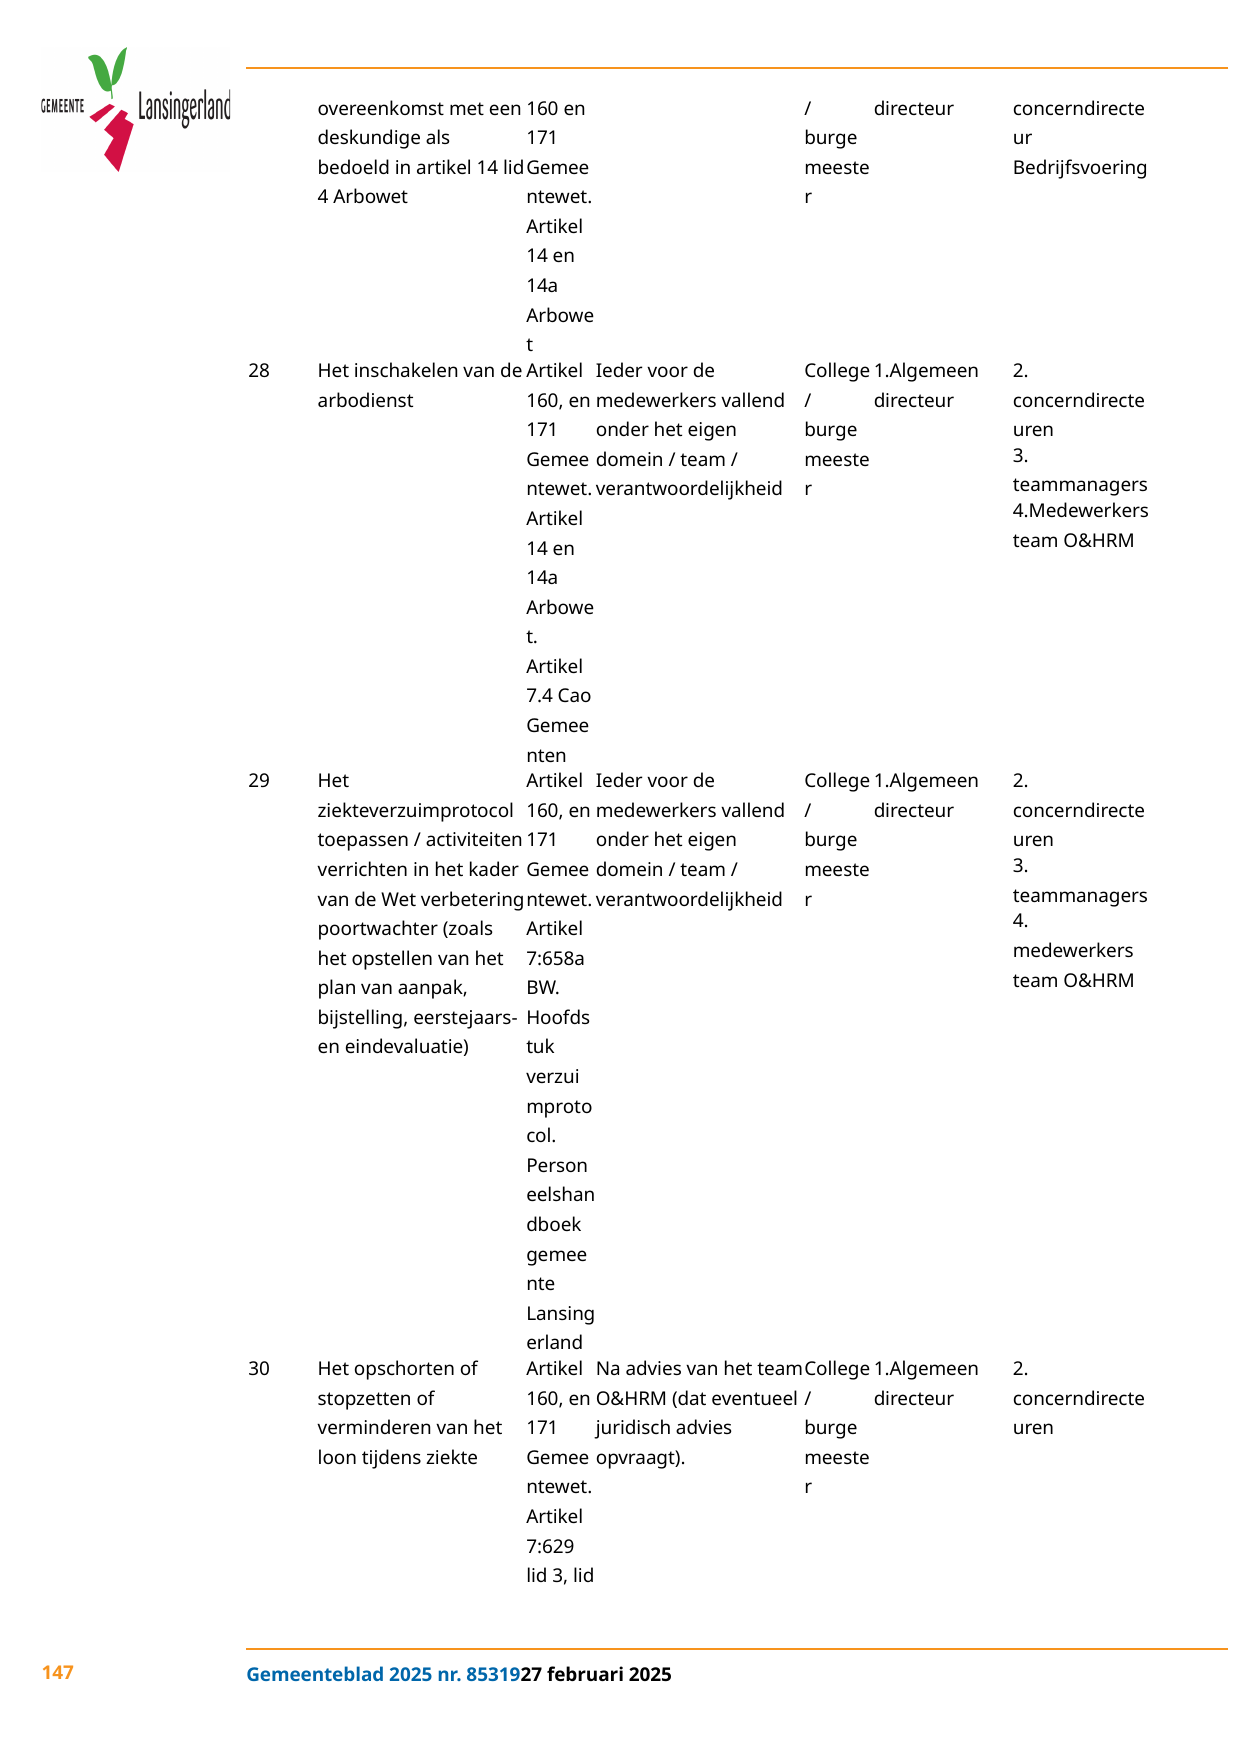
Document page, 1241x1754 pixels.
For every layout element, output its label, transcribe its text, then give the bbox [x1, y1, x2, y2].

table_cell 1.Algemeen directeur [874, 1355, 1013, 1588]
table_cell directeur [874, 95, 1013, 357]
table_cell Ieder voor de medewerkers vallend onder het eigen domein / team / verantwoordelijkheid [596, 768, 804, 1355]
table_cell [596, 95, 804, 357]
table_cell Na advies van het team O&HRM (dat eventueel juridisch advies opvraagt). [596, 1355, 804, 1588]
table_cell Ieder voor de medewerkers vallend onder het eigen domein / team / verantwoordelijkheid [596, 357, 804, 767]
table_cell 2. concerndirecteuren [1013, 768, 1152, 852]
table_cell Artikel 160, en 171 Gemeentewet. Artikel 7:658a BW. Hoofdstuk verzuimprotocol. Personeelshandboek gemeente Lansingerland [526, 768, 596, 1355]
table_cell 28 [248, 357, 317, 767]
table_cell Het inschakelen van de arbodienst [318, 357, 526, 767]
table_cell overeenkomst met een deskundige als bedoeld in artikel 14 lid 4 Arbowet [318, 95, 526, 357]
table_cell 29 [248, 768, 317, 1355]
picture [41, 47, 231, 172]
table_cell concerndirecteur Bedrijfsvoering [1013, 95, 1152, 357]
table_cell 4.Medewerkers team O&HRM [1013, 498, 1152, 767]
table_cell 30 [248, 1355, 317, 1588]
table_cell 1.Algemeen directeur [874, 768, 1013, 1355]
table_cell College / burgemeester [804, 768, 873, 1355]
table_cell College / burgemeester [804, 357, 873, 767]
table_cell College / burgemeester [804, 1355, 873, 1588]
table_cell Het opschorten of stopzetten of verminderen van het loon tijdens ziekte [318, 1355, 526, 1588]
table_cell / burgemeester [804, 95, 873, 357]
table_cell 3. teammanagers [1013, 442, 1152, 497]
table_cell [248, 95, 317, 357]
table_cell 2. concerndirecteuren [1013, 357, 1152, 442]
table_cell 3. teammanagers [1013, 853, 1152, 908]
table_cell Artikel 160, en 171 Gemeentewet. Artikel 7:629 lid 3, lid [526, 1355, 596, 1588]
table_cell Het ziekteverzuimprotocol toepassen / activiteiten verrichten in het kader van de Wet verbetering poortwachter (zoals het opstellen van het plan van aanpak, bijstelling, eerstejaars- en eindevaluatie) [318, 768, 526, 1355]
table_cell 2. concerndirecteuren [1013, 1355, 1152, 1588]
table_cell 160 en 171 Gemeentewet. Artikel 14 en 14a Arbowet [526, 95, 596, 357]
table_cell 4. medewerkers team O&HRM [1013, 908, 1152, 1355]
table_cell 1.Algemeen directeur [874, 357, 1013, 767]
table_cell Artikel 160, en 171 Gemeentewet. Artikel 14 en 14a Arbowet. Artikel 7.4 Cao Gemeenten [526, 357, 596, 767]
